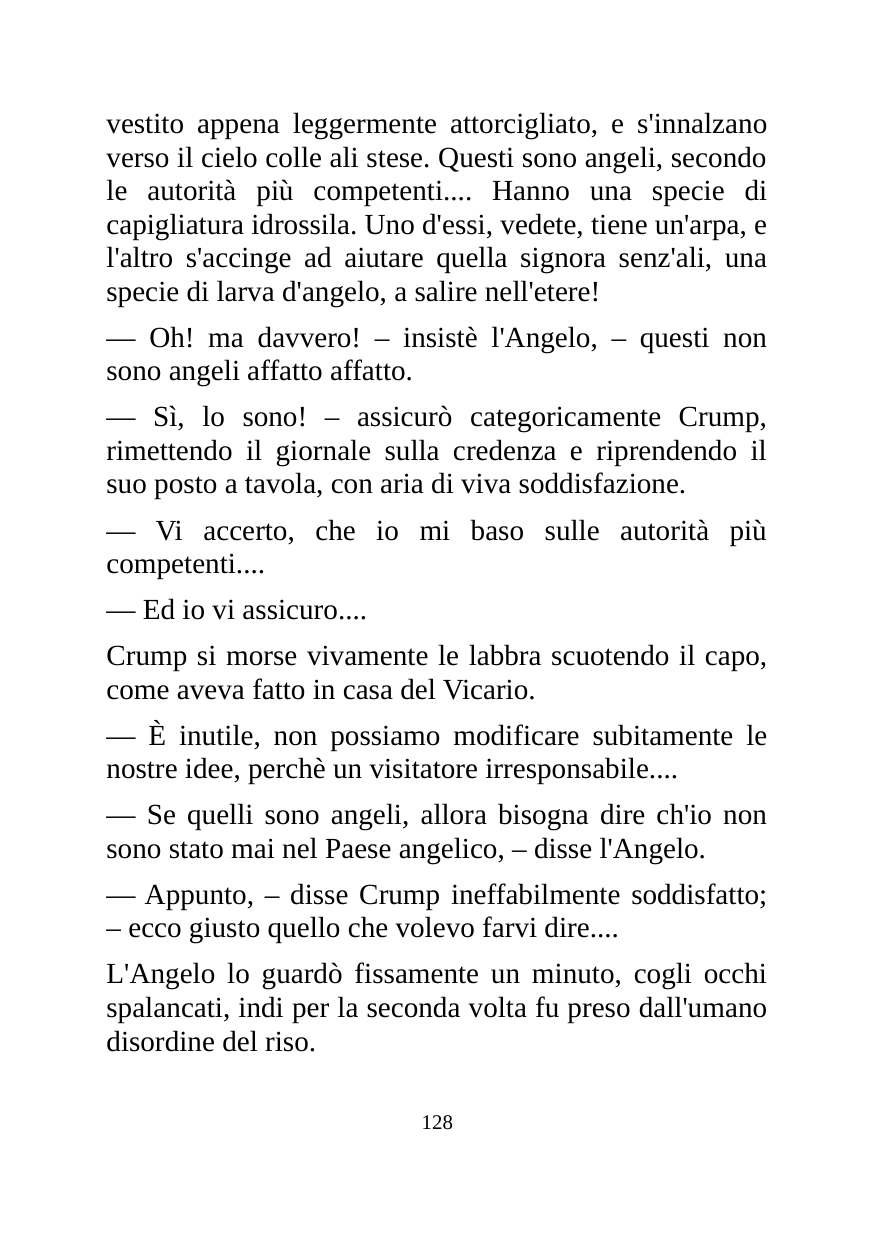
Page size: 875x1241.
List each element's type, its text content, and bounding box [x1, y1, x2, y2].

text — Oh! ma davvero! – insistè l'Angelo, – questi non sono angeli affatto affatto. [106, 320, 768, 387]
text Crump si morse vivamente le labbra scuotendo il capo, come aveva fatto in casa del Vicario. [106, 638, 768, 705]
text — È inutile, non possiamo modificare subitamente le nostre idee, perchè un visitatore irresponsabile.... [106, 718, 768, 785]
text — Sì, lo sono! – assicurò categoricamente Crump, rimettendo il giornale sulla credenza e riprendendo il suo posto a tavola, con aria di viva soddisfazione. [106, 399, 768, 500]
text — Vi accerto, che io mi baso sulle autorità più competenti.... [106, 513, 768, 580]
text vestito appena leggermente attorcigliato, e s'innalzano verso il cielo colle ali stese. Questi sono angeli, secondo le autorità più competenti.... Hanno una specie di capigliatura idrossila. Uno d'essi, vedete, tiene un'arpa, e l'altro s'accinge ad aiutare quella signora senz'ali, una specie di larva d'angelo, a salire nell'etere! [106, 106, 768, 307]
text — Appunto, – disse Crump ineffabilmente soddisfatto; – ecco giusto quello che volevo farvi dire.... [106, 877, 768, 944]
text — Ed io vi assicuro.... [106, 592, 768, 626]
text L'Angelo lo guardò fissamente un minuto, cogli occhi spalancati, indi per la seconda volta fu preso dall'umano disordine del riso. [106, 957, 768, 1057]
text — Se quelli sono angeli, allora bisogna dire ch'io non sono stato mai nel Paese angelico, – disse l'Angelo. [106, 797, 768, 864]
